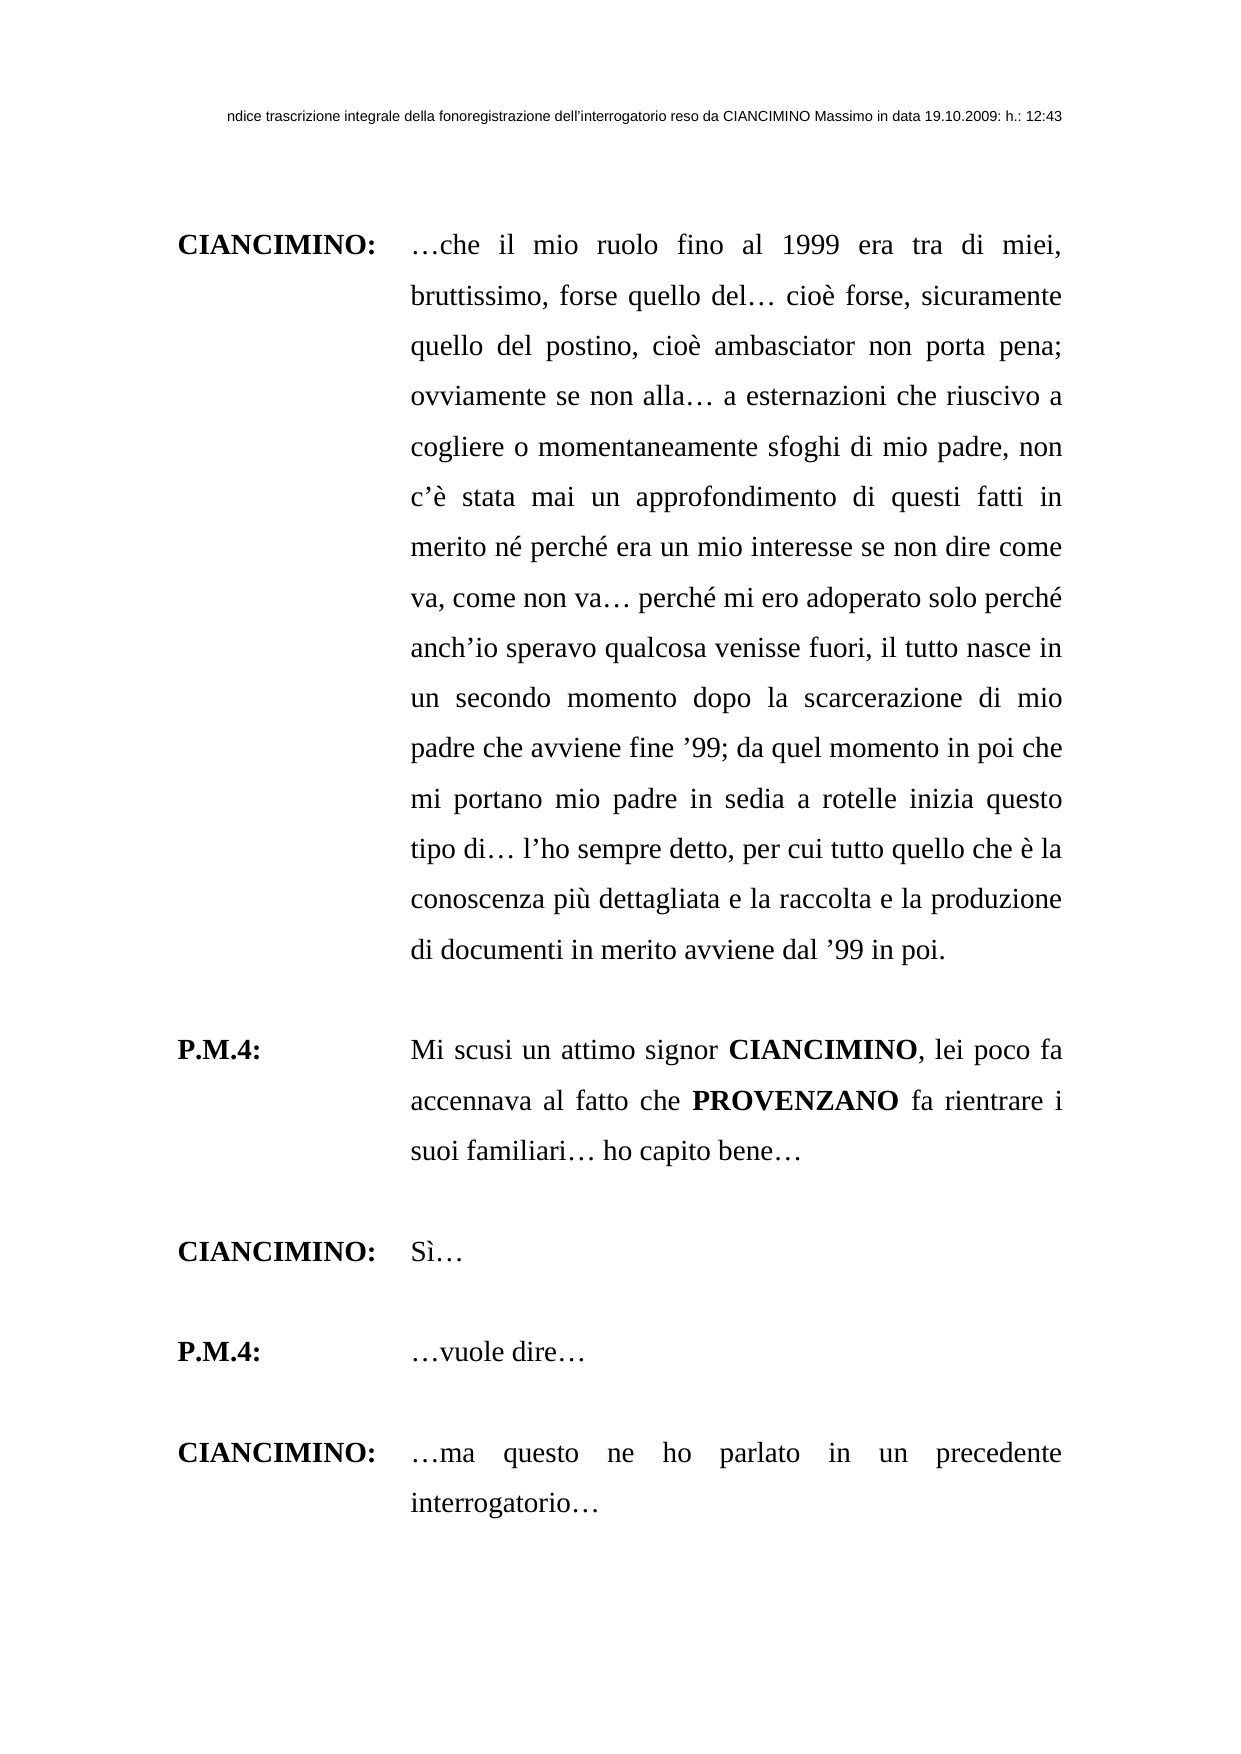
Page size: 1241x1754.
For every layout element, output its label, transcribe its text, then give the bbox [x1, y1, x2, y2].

text P.M.4: …vuole dire… [177, 1334, 1063, 1368]
text P.M.4: Mi scusi un attimo signor CIANCIMINO, lei poco fa accennava al fatto che PROVENZANO fa rientrare i suoi familiari… ho capito bene… [177, 1032, 1063, 1167]
text CIANCIMINO: Sì… [177, 1234, 1063, 1267]
text CIANCIMINO: …che il mio ruolo fino al 1999 era tra di miei, bruttissimo, forse quello del… cioè forse, sicuramente quello del postino, cioè ambasciator non porta pena; ovviamente se non alla… a esternazioni che riuscivo a cogliere o momentaneamente sfoghi di mio padre, non c’è stata mai un approfondimento di questi fatti in merito né perché era un mio interesse se non dire come va, come non va… perché mi ero adoperato solo perché anch’io speravo qualcosa venisse fuori, il tutto nasce in un secondo momento dopo la scarcerazione di mio padre che avviene fine ’99; da quel momento in poi che mi portano mio padre in sedia a rotelle inizia questo tipo di… l’ho sempre detto, per cui tutto quello che è la conoscenza più dettagliata e la raccolta e la produzione di documenti in merito avviene dal ’99 in poi. [177, 227, 1063, 965]
text CIANCIMINO: …ma questo ne ho parlato in un precedente interrogatorio… [177, 1435, 1063, 1519]
